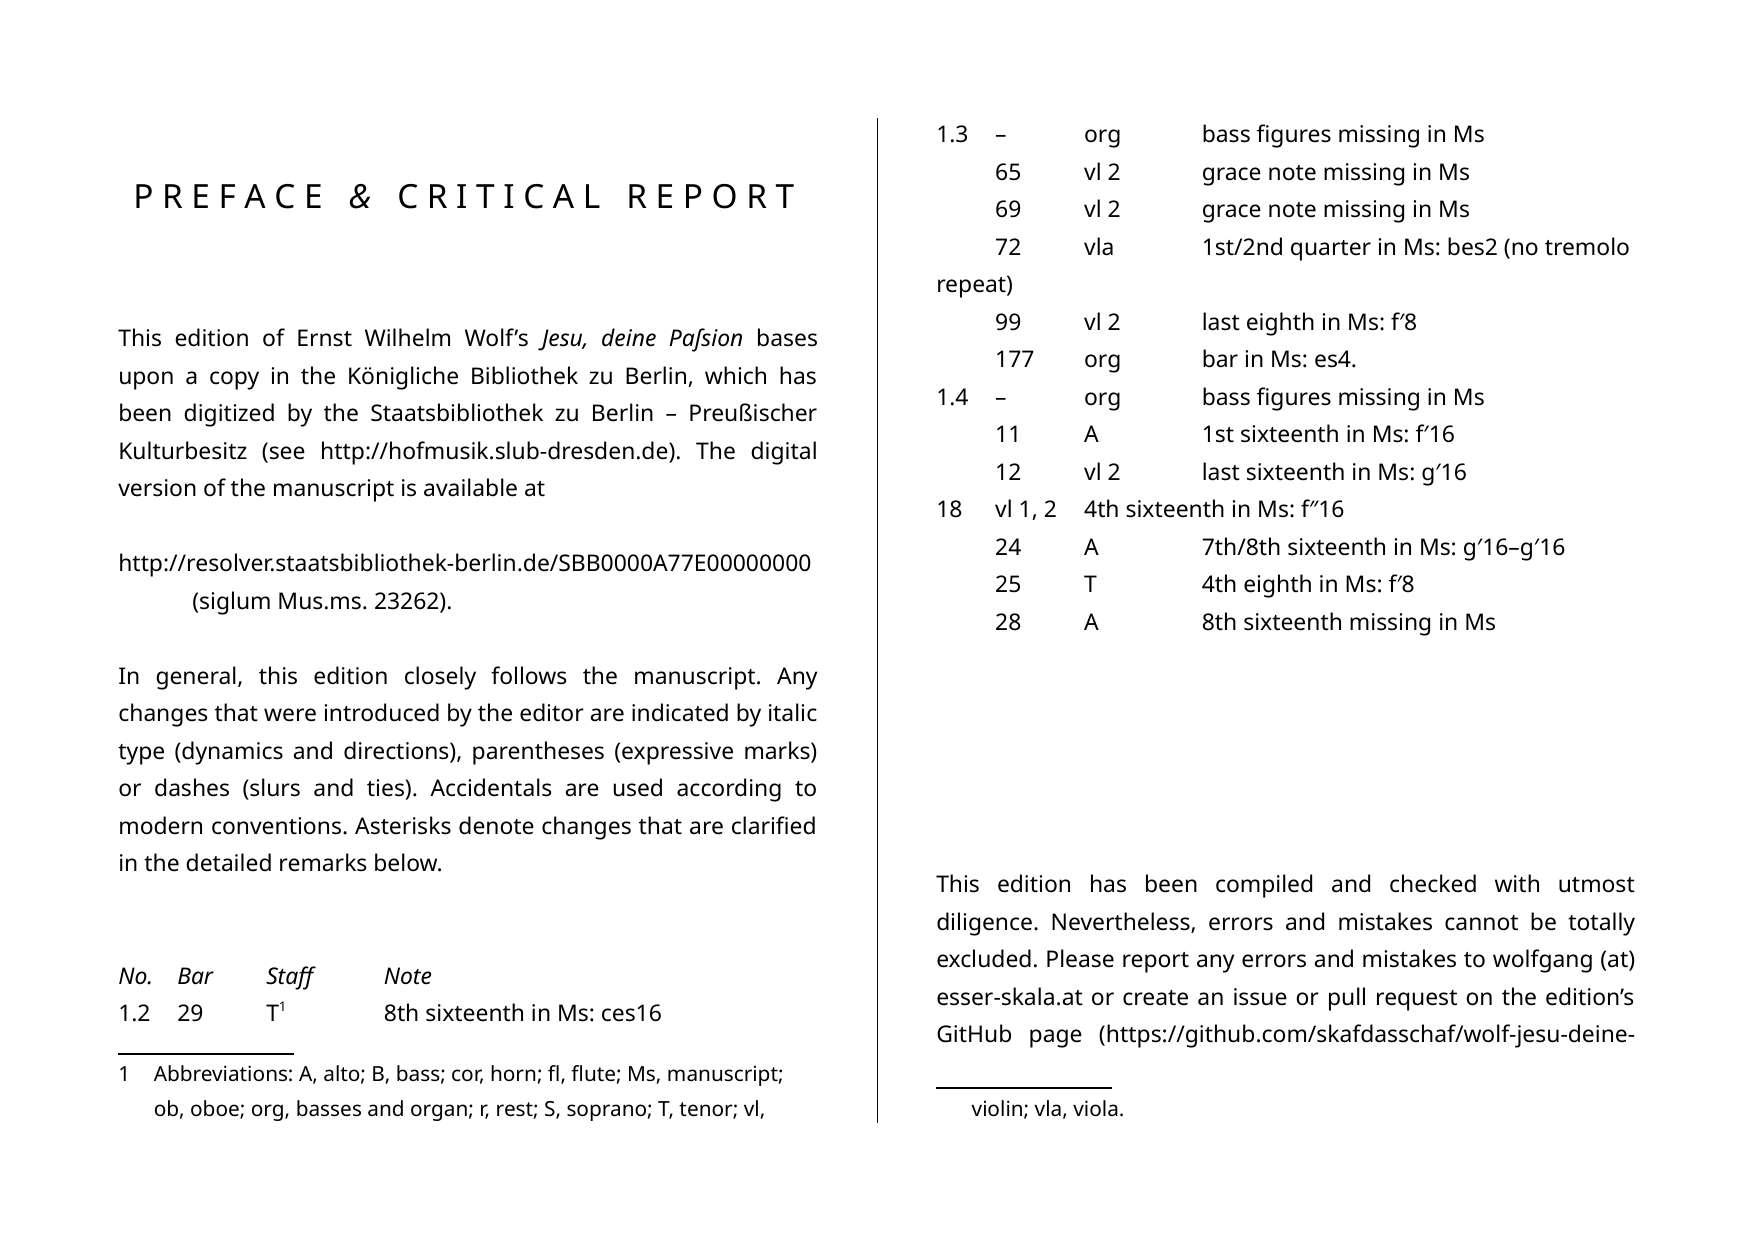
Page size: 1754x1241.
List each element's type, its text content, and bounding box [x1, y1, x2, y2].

text This edition of Ernst Wilhelm Wolf’s Jesu, deine Paſsion bases upon a copy in the Königliche Bibliothek zu Berlin, which has been digitized by the Staatsbibliothek zu Berlin – Preußischer Kulturbesitz (see http://hofmusik.slub-dresden.de). The digital version of the manuscript is available at [118, 322, 818, 504]
text Abbreviations: A, alto; B, bass; cor, horn; fl, flute; Ms, manuscript; ob, oboe; org, basses and organ; r, rest; S, soprano; T, tenor; vl, [118, 1059, 818, 1122]
text 1.3 – org bass figures missing in Ms 65 vl 2 grace note missing in Ms 69 vl 2 grace note missing in Ms 72 vla 1st/2nd quarter in Ms: bes2 (no tremolo repeat) 99 vl 2 last eighth in Ms: f′8 177 org bar in Ms: es4. 1.4 – org bass figures missing in Ms 11 A 1st sixteenth in Ms: f′16 12 vl 2 last sixteenth in Ms: g′16 18 vl 1, 2 4th sixteenth in Ms: f″16 24 A 7th/8th sixteenth in Ms: g′16–g′16 25 T 4th eighth in Ms: f′8 28 A 8th sixteenth missing in Ms [936, 118, 1636, 862]
text violin; vla, viola. [936, 1094, 1636, 1122]
text This edition has been compiled and checked with utmost diligence. Nevertheless, errors and mistakes cannot be totally excluded. Please report any errors and mistakes to wolfgang (at) esser-skala.at or create an issue or pull request on the edition’s GitHub page (https://github.com/skafdasschaf/wolf-jesu-deine- [936, 868, 1636, 1049]
text In general, this edition closely follows the manuscript. Any changes that were introduced by the editor are indicated by italic type (dynamics and directions), parentheses (expressive marks) or dashes (slurs and ties). Accidentals are used according to modern conventions. Asterisks denote changes that are clarified in the detailed remarks below. [118, 660, 818, 879]
text P R E F A C E & C R I T I C A L R E P O R T [118, 173, 818, 218]
text No. Bar Staff Note 1.2 29 T 8th sixteenth in Ms: ces16 [118, 960, 818, 1029]
text http://resolver.staatsbibliothek-berlin.de/SBB0000A77E00000000 (siglum Mus.ms. 23262). [118, 510, 818, 616]
